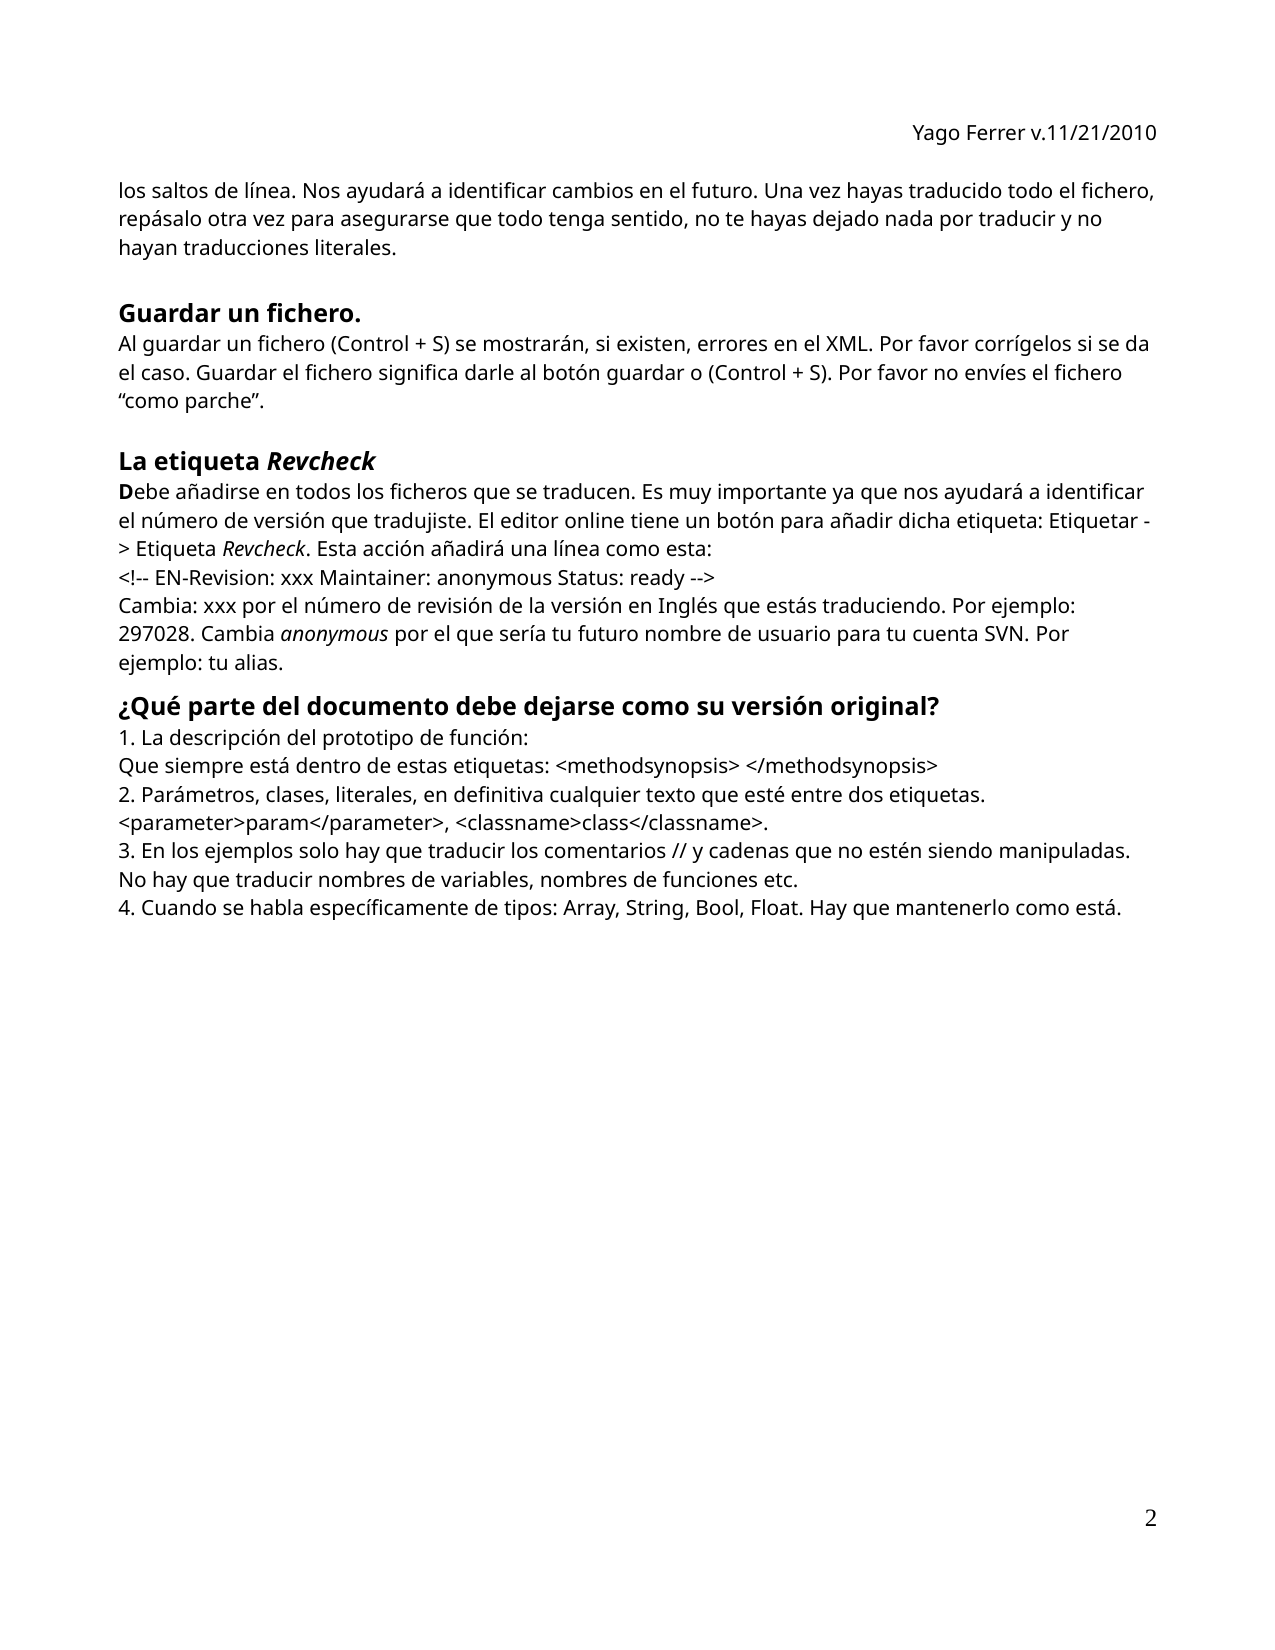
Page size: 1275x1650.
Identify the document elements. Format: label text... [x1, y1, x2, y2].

text ¿Qué parte del documento debe dejarse como su versión original? 1. La descripción del prototipo de función: Que siempre está dentro de estas etiquetas: <methodsynopsis> </methodsynopsis> 2. Parámetros, clases, literales, en definitiva cualquier texto que esté entre dos etiquetas. <parameter>param</parameter>, <classname>class</classname>. 3. En los ejemplos solo hay que traducir los comentarios // y cadenas que no estén siendo manipuladas. No hay que traducir nombres de variables, nombres de funciones etc. 4. Cuando se habla específicamente de tipos: Array, String, Bool, Float. Hay que mantenerlo como está. [118, 689, 1157, 922]
text los saltos de línea. Nos ayudará a identificar cambios en el futuro. Una vez hayas traducido todo el fichero, repásalo otra vez para asegurarse que todo tenga sentido, no te hayas dejado nada por traducir y no hayan traducciones literales. Guardar un fichero. Al guardar un fichero (Control + S) se mostrarán, si existen, errores en el XML. Por favor corrígelos si se da el caso. Guardar el fichero significa darle al botón guardar o (Control + S). Por favor no envíes el fichero “como parche”. La etiqueta Revcheck Debe añadirse en todos los ficheros que se traducen. Es muy importante ya que nos ayudará a identificar el número de versión que tradujiste. El editor online tiene un botón para añadir dicha etiqueta: Etiquetar -> Etiqueta Revcheck. Esta acción añadirá una línea como esta: <!-- EN-Revision: xxx Maintainer: anonymous Status: ready --> Cambia: xxx por el número de revisión de la versión en Inglés que estás traduciendo. Por ejemplo: 297028. Cambia anonymous por el que sería tu futuro nombre de usuario para tu cuenta SVN. Por ejemplo: tu alias. [118, 176, 1157, 676]
